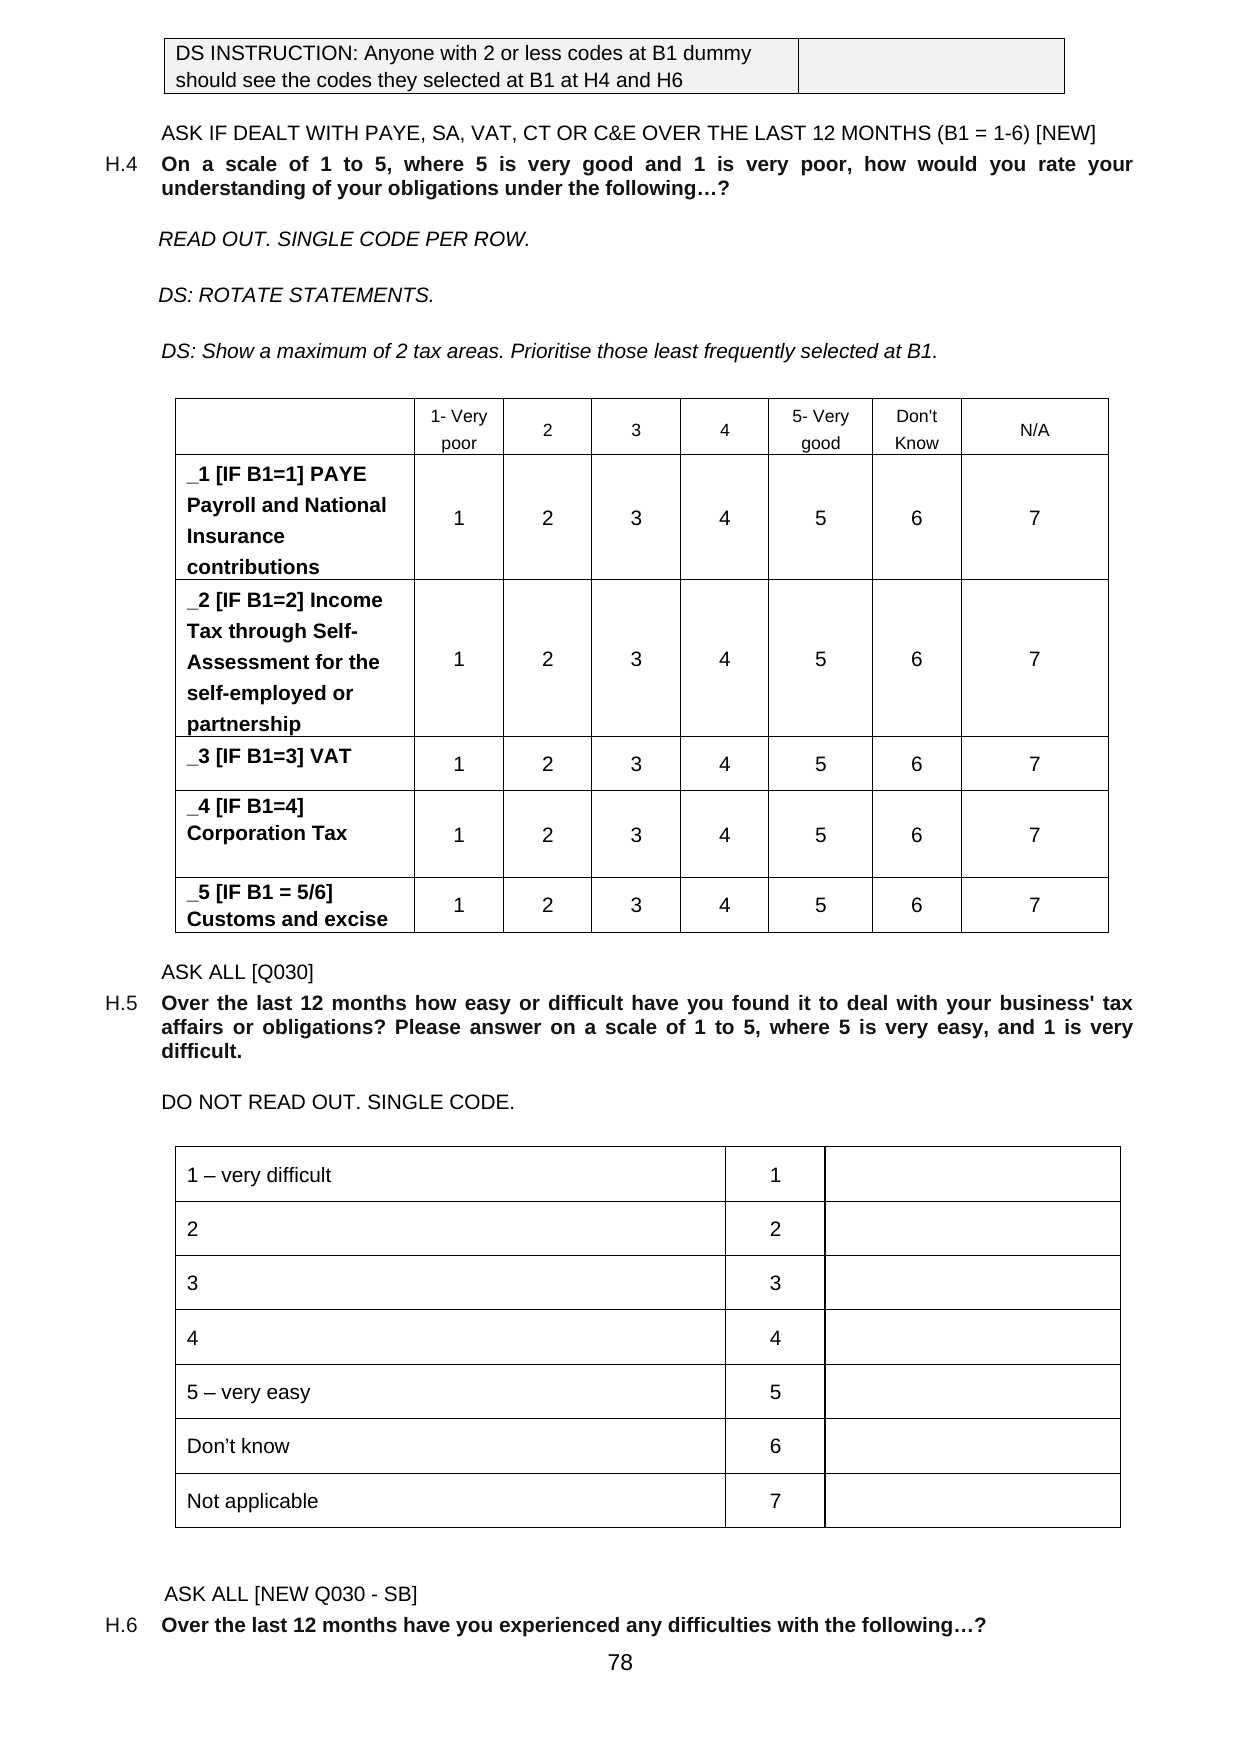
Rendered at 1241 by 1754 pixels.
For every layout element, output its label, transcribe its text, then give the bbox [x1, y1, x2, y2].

table_cell 6 [873, 737, 961, 790]
table_cell [799, 39, 1064, 93]
table_cell 5 – very easy [176, 1365, 725, 1418]
table_cell [826, 1256, 1120, 1309]
table_cell [826, 1202, 1120, 1255]
table_cell 4 [681, 737, 768, 790]
table_cell 3 [592, 737, 680, 790]
table_cell 5 [769, 878, 872, 932]
table_cell 3 [726, 1256, 824, 1309]
table_header Don't Know [873, 399, 961, 453]
table_cell 6 [873, 878, 961, 932]
table_cell _3 [IF B1=3] VAT [176, 737, 414, 790]
table_cell 6 [873, 455, 961, 579]
table_header 2 [504, 399, 591, 453]
list Over the last 12 months how easy or difficult have you found it to deal with your business' tax affairs or obligations? Please answer on a scale of 1 to 5, where 5 is very easy, and 1 is very difficult. [105, 991, 1135, 1063]
table_cell 4 [681, 455, 768, 579]
table_cell 2 [726, 1202, 824, 1255]
table_cell 1 [415, 580, 503, 736]
table_cell Don’t know [176, 1419, 725, 1472]
list On a scale of 1 to 5, where 5 is very good and 1 is very poor, how would you rate your understanding of your obligations under the following…? [105, 152, 1135, 200]
table_cell 7 [962, 791, 1108, 877]
table_cell 2 [176, 1202, 725, 1255]
table_cell 4 [681, 791, 768, 877]
subtitle ask all [new Q030 - SB] [105, 1582, 1135, 1613]
table_cell 1 [415, 455, 503, 579]
table_cell 5 [769, 580, 872, 736]
table_cell 7 [962, 737, 1108, 790]
table_cell 5 [769, 791, 872, 877]
subtitle ask all [Q030] [161, 960, 1135, 991]
table_cell 1 [415, 878, 503, 932]
table_cell 6 [726, 1419, 824, 1472]
table_header 1- Very poor [415, 399, 503, 453]
table_cell 5 [769, 455, 872, 579]
table_cell [826, 1365, 1120, 1418]
table_cell 4 [681, 580, 768, 736]
table_cell _5 [IF B1 = 5/6] Customs and excise [176, 878, 414, 932]
table_cell 2 [504, 791, 591, 877]
table_cell [826, 1474, 1120, 1527]
table_cell 3 [176, 1256, 725, 1309]
table_header 1 [726, 1147, 824, 1201]
table_cell [826, 1419, 1120, 1472]
table_cell 3 [592, 455, 680, 579]
table_header 1 – very difficult [176, 1147, 725, 1201]
table_cell 1 [415, 791, 503, 877]
table_cell 6 [873, 580, 961, 736]
subtitle read out. single code per row. [158, 227, 1135, 258]
table_header [176, 399, 414, 453]
table_cell 2 [504, 737, 591, 790]
table_cell 2 [504, 878, 591, 932]
table_cell 1 [415, 737, 503, 790]
table_cell _4 [IF B1=4] Corporation Tax [176, 791, 414, 877]
subtitle DS: ROTATE STATEMENTS. [158, 283, 1135, 314]
table_cell 3 [592, 580, 680, 736]
table_cell _1 [IF B1=1] PAYE Payroll and National Insurance contributions [176, 455, 414, 579]
table_header 5- Very good [769, 399, 872, 453]
table_cell _2 [IF B1=2] Income Tax through Self-Assessment for the self-employed or partnership [176, 580, 414, 736]
subtitle ASK IF DEALT WITH PAYE, SA, VAT, CT OR C&E over the last 12 months (B1 = 1-6) [NEW] [161, 121, 1135, 152]
table_cell 5 [726, 1365, 824, 1418]
table_cell DS INSTRUCTION: Anyone with 2 or less codes at B1 dummy should see the codes they selected at B1 at H4 and H6 [165, 39, 798, 93]
table_cell 4 [726, 1310, 824, 1364]
table_cell 2 [504, 455, 591, 579]
table_cell 7 [962, 455, 1108, 579]
table_cell 4 [681, 878, 768, 932]
table_cell 7 [962, 878, 1108, 932]
table_cell 4 [176, 1310, 725, 1364]
table_cell Not applicable [176, 1474, 725, 1527]
table_cell 3 [592, 878, 680, 932]
table_header N/A [962, 399, 1108, 453]
table_cell 7 [726, 1474, 824, 1527]
table_cell 6 [873, 791, 961, 877]
table_cell [826, 1310, 1120, 1364]
table_header [826, 1147, 1120, 1201]
subtitle DS: Show a maximum of 2 tax areas. Prioritise those least frequently selected at B1. [161, 339, 1135, 370]
table_cell 2 [504, 580, 591, 736]
table_header 4 [681, 399, 768, 453]
subtitle do not read out. single code. [161, 1090, 1135, 1121]
table_cell 7 [962, 580, 1108, 736]
table_header 3 [592, 399, 680, 453]
table_cell 3 [592, 791, 680, 877]
table_cell 5 [769, 737, 872, 790]
list Over the last 12 months have you experienced any difficulties with the following…? [105, 1613, 1135, 1637]
